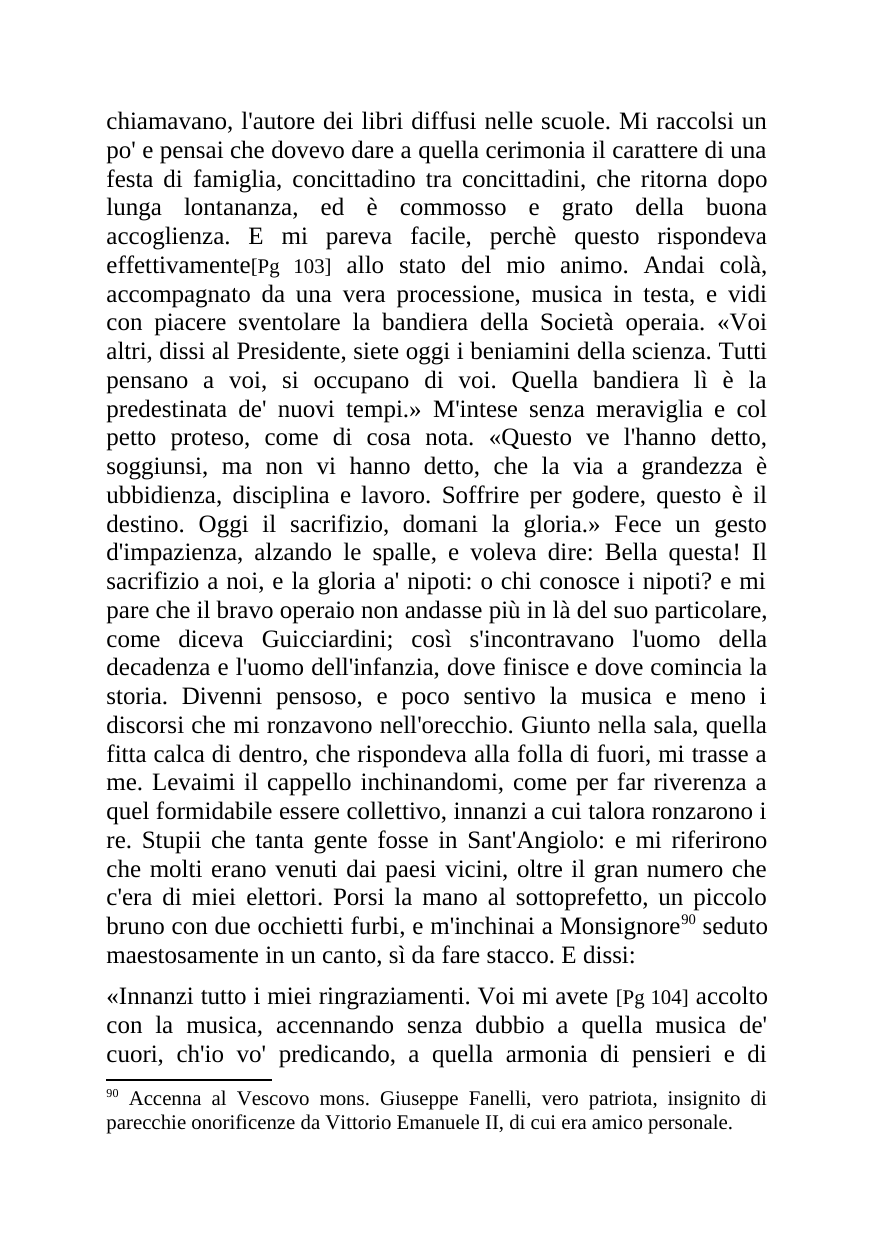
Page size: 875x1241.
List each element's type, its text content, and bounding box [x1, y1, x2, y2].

text «Innanzi tutto i miei ringraziamenti. Voi mi avete [Pg 104] accolto con la musica, accennando senza dubbio a quella musica de' cuori, ch'io vo' predicando, a quella armonia di pensieri e di [106, 981, 768, 1068]
text chiamavano, l'autore dei libri diffusi nelle scuole. Mi raccolsi un po' e pensai che dovevo dare a quella cerimonia il carattere di una festa di famiglia, concittadino tra concittadini, che ritorna dopo lunga lontananza, ed è commosso e grato della buona accoglienza. E mi pareva facile, perchè questo rispondeva effettivamente[Pg 103] allo stato del mio animo. Andai colà, accompagnato da una vera processione, musica in testa, e vidi con piacere sventolare la bandiera della Società operaia. «Voi altri, dissi al Presidente, siete oggi i beniamini della scienza. Tutti pensano a voi, si occupano di voi. Quella bandiera lì è la predestinata de' nuovi tempi.» M'intese senza meraviglia e col petto proteso, come di cosa nota. «Questo ve l'hanno detto, soggiunsi, ma non vi hanno detto, che la via a grandezza è ubbidienza, disciplina e lavoro. Soffrire per godere, questo è il destino. Oggi il sacrifizio, domani la gloria.» Fece un gesto d'impazienza, alzando le spalle, e voleva dire: Bella questa! Il sacrifizio a noi, e la gloria a' nipoti: o chi conosce i nipoti? e mi pare che il bravo operaio non andasse più in là del suo particolare, come diceva Guicciardini; così s'incontravano l'uomo della decadenza e l'uomo dell'infanzia, dove finisce e dove comincia la storia. Divenni pensoso, e poco sentivo la musica e meno i discorsi che mi ronzavono nell'orecchio. Giunto nella sala, quella fitta calca di dentro, che rispondeva alla folla di fuori, mi trasse a me. Levaimi il cappello inchinandomi, come per far riverenza a quel formidabile essere collettivo, innanzi a cui talora ronzarono i re. Stupii che tanta gente fosse in Sant'Angiolo: e mi riferirono che molti erano venuti dai paesi vicini, oltre il gran numero che c'era di miei elettori. Porsi la mano al sottoprefetto, un piccolo bruno con due occhietti furbi, e m'inchinai a Monsignore seduto maestosamente in un canto, sì da fare stacco. E dissi: [106, 106, 768, 969]
text Accenna al Vescovo mons. Giuseppe Fanelli, vero patriota, insignito di parecchie onorificenze da Vittorio Emanuele II, di cui era amico personale. [106, 1086, 768, 1134]
